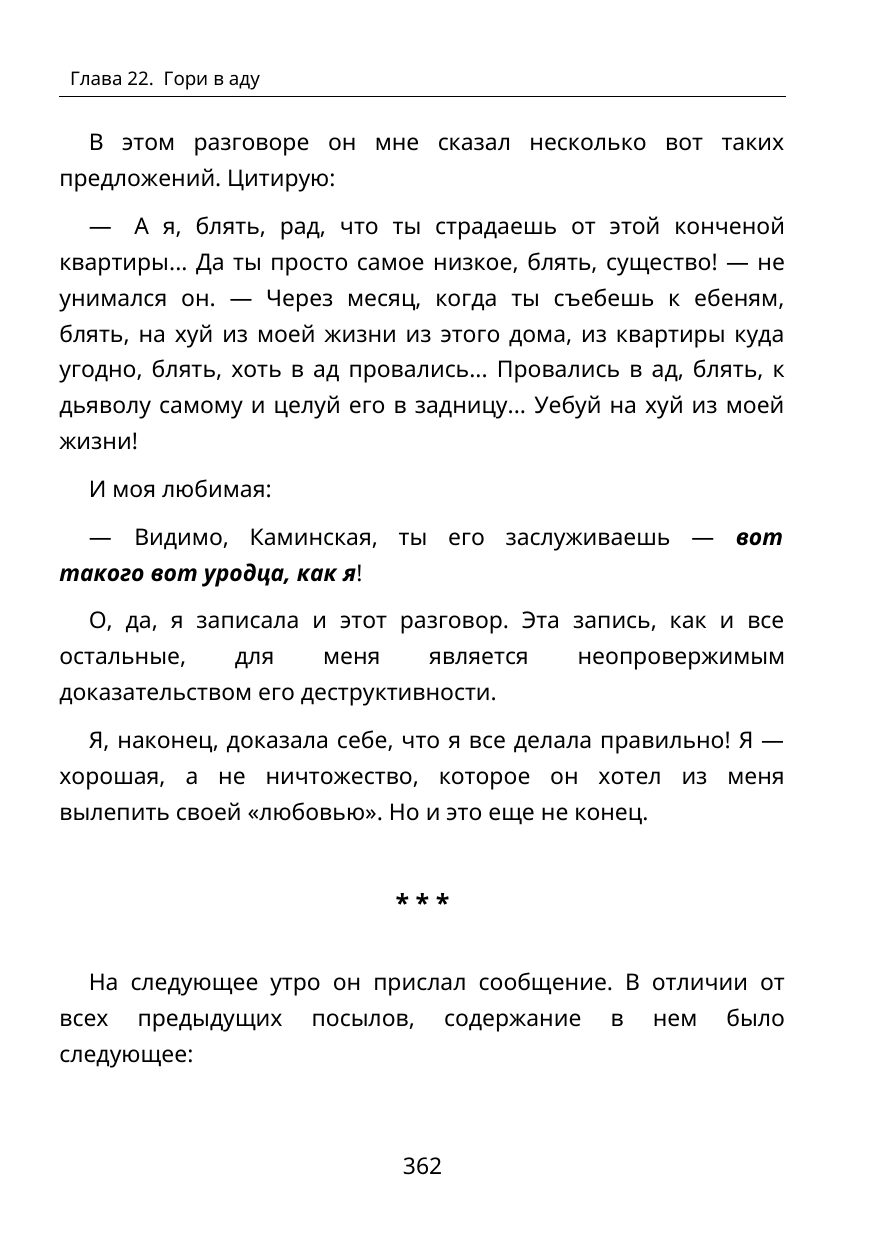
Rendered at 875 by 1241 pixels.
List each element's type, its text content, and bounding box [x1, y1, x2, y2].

text Я, наконец, доказала себе, что я все делала правильно! Я — хорошая, а не ничтожество, которое он хотел из меня вылепить своей «любовью». Но и это еще не конец. [59, 724, 786, 827]
list Видимо, Каминская, ты его заслуживаешь — вот такого вот уродца, как я! [59, 521, 786, 588]
text В этом разговоре он мне сказал несколько вот таких предложений. Цитирую: [59, 126, 786, 193]
text О, да, я записала и этот разговор. Эта запись, как и все остальные, для меня является неопровержимым доказательством его деструктивности. [59, 604, 786, 707]
text На следующее утро он прислал сообщение. В отличии от всех предыдущих посылов, содержание в нем было следующее: [59, 966, 786, 1069]
list А я, блять, рад, что ты страдаешь от этой конченой квартиры... Да ты просто самое низкое, блять, существо! — не унимался он. — Через месяц, когда ты съебешь к ебеням, блять, на хуй из моей жизни из этого дома, из квартиры куда угодно, блять, хоть в ад провались... Провались в ад, блять, к дьяволу самому и целуй его в задницу... Уебуй на хуй из моей жизни! [59, 210, 786, 457]
subtitle * * * [59, 885, 786, 919]
text И моя любимая: [59, 473, 786, 504]
